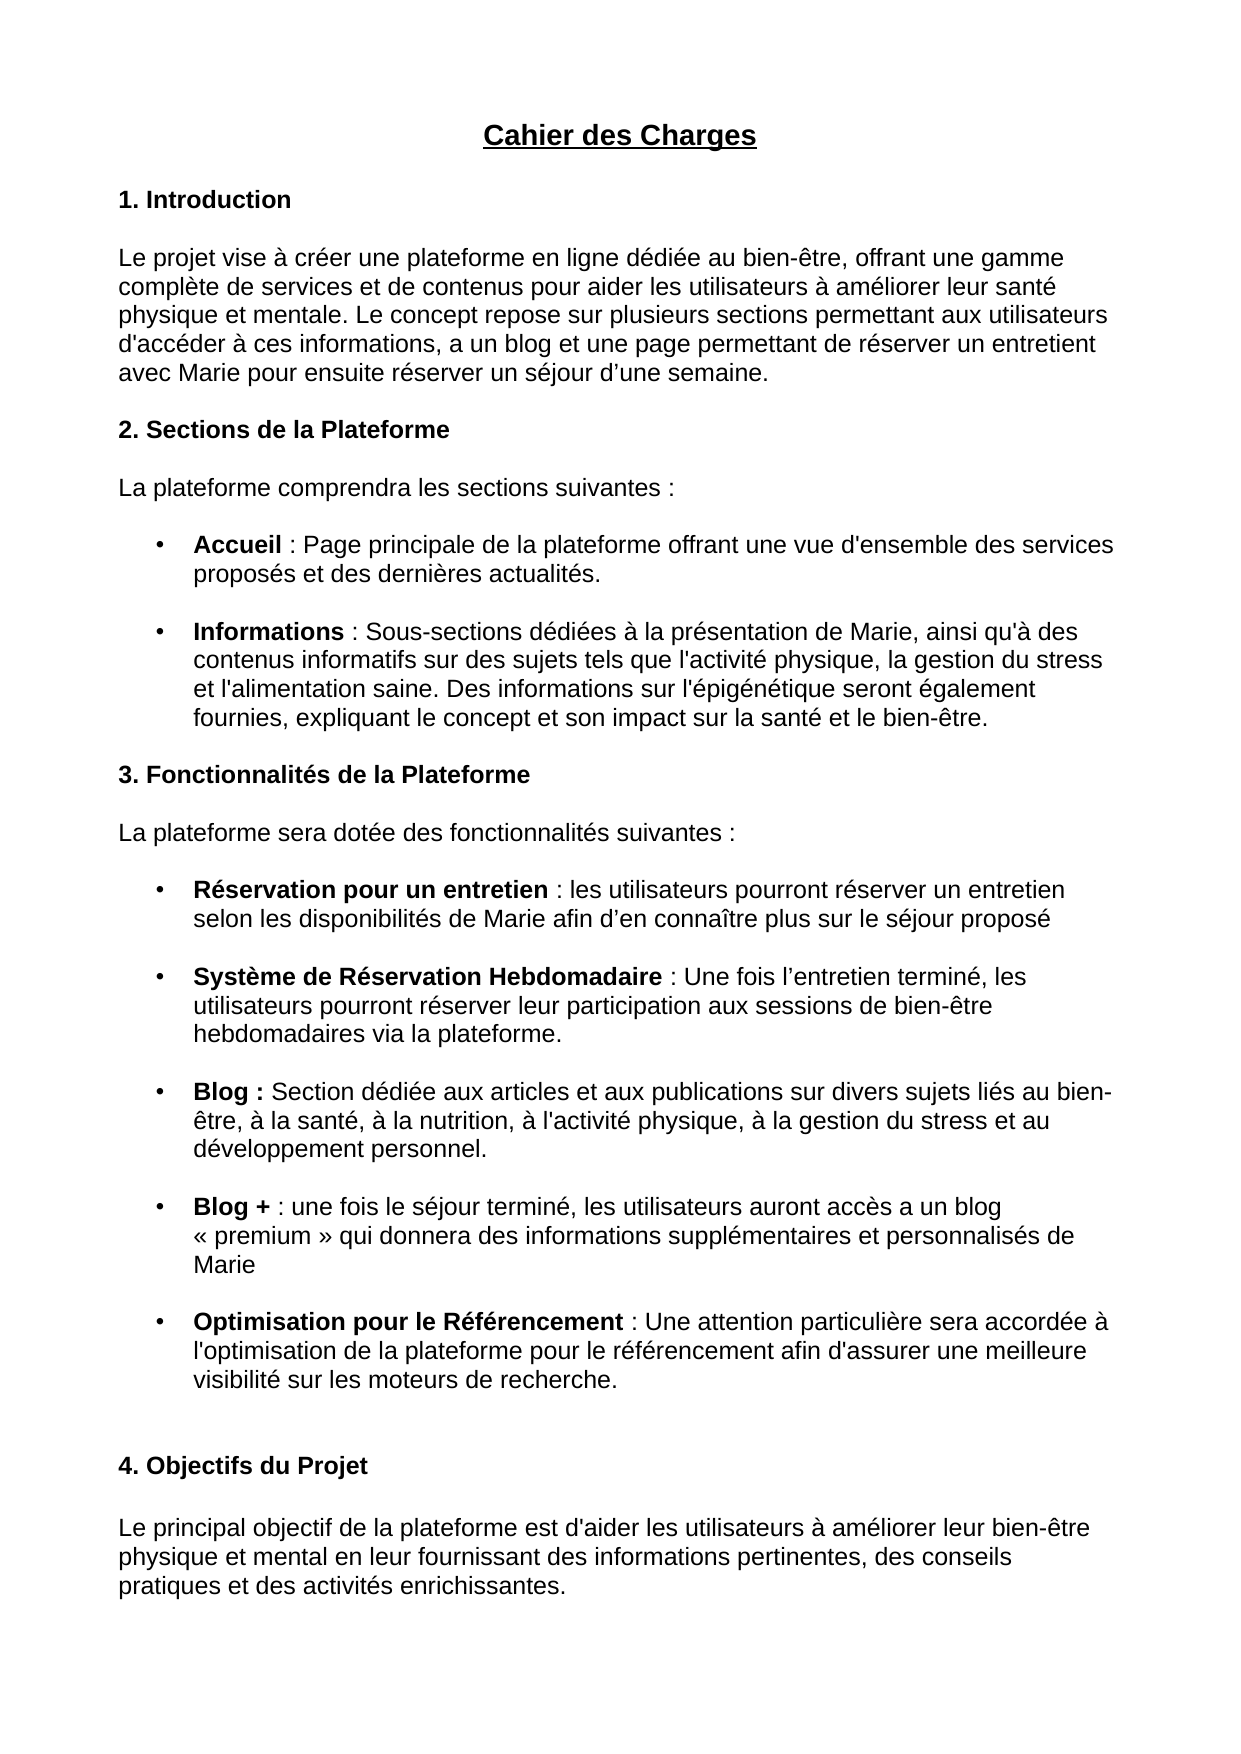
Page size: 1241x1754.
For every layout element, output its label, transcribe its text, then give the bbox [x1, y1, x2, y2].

list Blog + : une fois le séjour terminé, les utilisateurs auront accès a un blog « premium » qui donnera des informations supplémentaires et personnalisés de Marie [156, 1192, 1122, 1278]
text 3. Fonctionnalités de la Plateforme [118, 760, 1122, 789]
text 1. Introduction [118, 185, 1122, 214]
text Le principal objectif de la plateforme est d'aider les utilisateurs à améliorer leur bien-être physique et mental en leur fournissant des informations pertinentes, des conseils pratiques et des activités enrichissantes. [118, 1513, 1122, 1599]
text La plateforme comprendra les sections suivantes : [118, 473, 1122, 501]
list Blog : Section dédiée aux articles et aux publications sur divers sujets liés au bien-être, à la santé, à la nutrition, à l'activité physique, à la gestion du stress et au développement personnel. [156, 1077, 1122, 1163]
text Le projet vise à créer une plateforme en ligne dédiée au bien-être, offrant une gamme complète de services et de contenus pour aider les utilisateurs à améliorer leur santé physique et mentale. Le concept repose sur plusieurs sections permettant aux utilisateurs d'accéder à ces informations, a un blog et une page permettant de réserver un entretient avec Marie pour ensuite réserver un séjour d’une semaine. [118, 243, 1122, 386]
list Accueil : Page principale de la plateforme offrant une vue d'ensemble des services proposés et des dernières actualités. [156, 530, 1122, 588]
list Système de Réservation Hebdomadaire : Une fois l’entretien terminé, les utilisateurs pourront réserver leur participation aux sessions de bien-être hebdomadaires via la plateforme. [156, 962, 1122, 1048]
text Cahier des Charges [118, 118, 1122, 152]
text 2. Sections de la Plateforme [118, 415, 1122, 444]
text 4. Objectifs du Projet [118, 1451, 1122, 1480]
list Optimisation pour le Référencement : Une attention particulière sera accordée à l'optimisation de la plateforme pour le référencement afin d'assurer une meilleure visibilité sur les moteurs de recherche. [156, 1307, 1122, 1393]
list Informations : Sous-sections dédiées à la présentation de Marie, ainsi qu'à des contenus informatifs sur des sujets tels que l'activité physique, la gestion du stress et l'alimentation saine. Des informations sur l'épigénétique seront également fournies, expliquant le concept et son impact sur la santé et le bien-être. [156, 617, 1122, 732]
list Réservation pour un entretien : les utilisateurs pourront réserver un entretien selon les disponibilités de Marie afin d’en connaître plus sur le séjour proposé [156, 875, 1122, 933]
text La plateforme sera dotée des fonctionnalités suivantes : [118, 818, 1122, 847]
